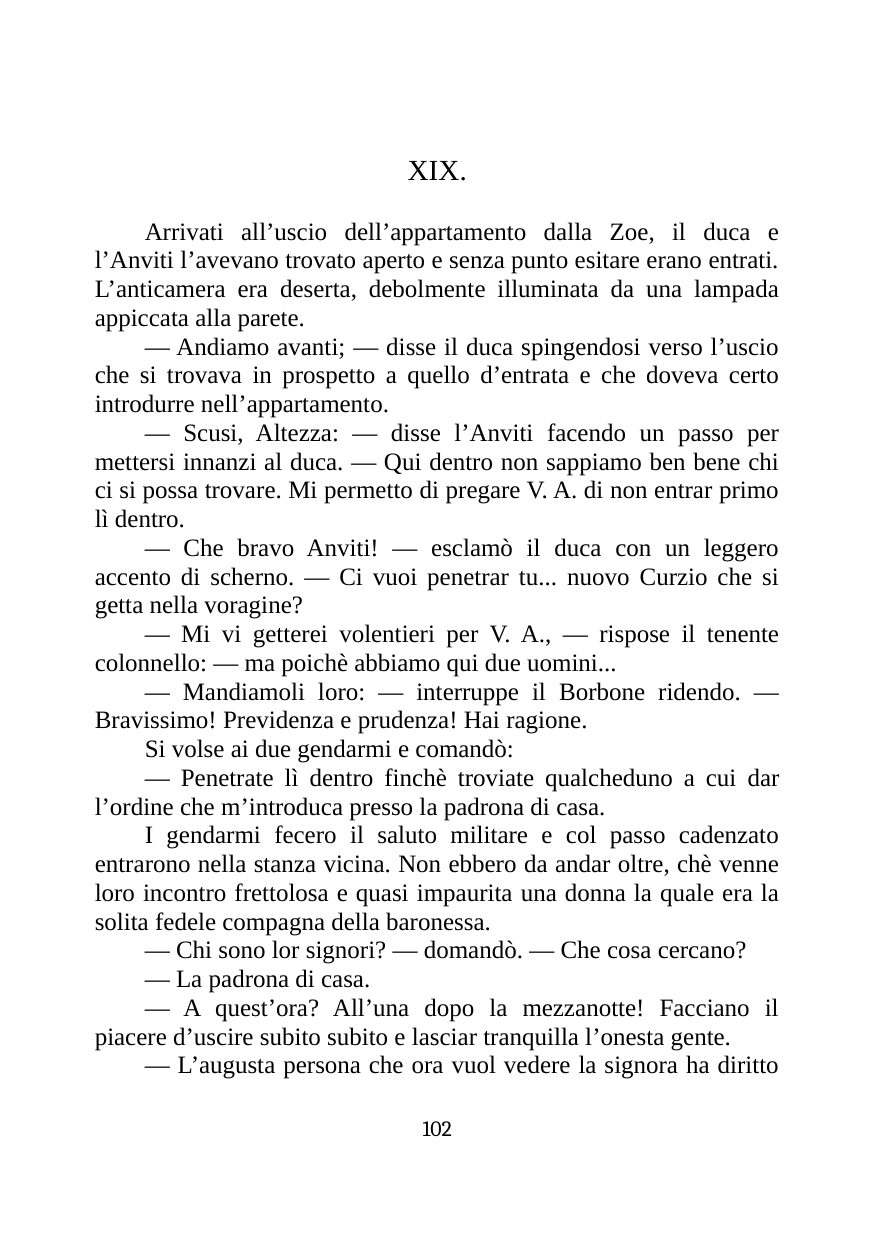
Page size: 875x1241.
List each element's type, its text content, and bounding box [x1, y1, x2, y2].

subtitle XIX. [94, 153, 779, 187]
text Si volse ai due gendarmi e comandò: [94, 734, 779, 763]
text — Mandiamoli loro: — interruppe il Borbone ridendo. — Bravissimo! Previdenza e prudenza! Hai ragione. [94, 677, 779, 734]
text — A quest’ora? All’una dopo la mezzanotte! Facciano il piacere d’uscire subito subito e lasciar tranquilla l’onesta gente. [94, 993, 779, 1050]
text — Chi sono lor signori? — domandò. — Che cosa cercano? [94, 935, 779, 964]
text — Penetrate lì dentro finchè troviate qualcheduno a cui dar l’ordine che m’introduca presso la padrona di casa. [94, 763, 779, 820]
text Arrivati all’uscio dell’appartamento dalla Zoe, il duca e l’Anviti l’avevano trovato aperto e senza punto esitare erano entrati. L’anticamera era deserta, debolmente illuminata da una lampada appiccata alla parete. [94, 217, 779, 332]
text I gendarmi fecero il saluto militare e col passo cadenzato entrarono nella stanza vicina. Non ebbero da andar oltre, chè venne loro incontro frettolosa e quasi impaurita una donna la quale era la solita fedele compagna della baronessa. [94, 820, 779, 935]
text — Mi vi getterei volentieri per V. A., — rispose il tenente colonnello: — ma poichè abbiamo qui due uomini... [94, 619, 779, 677]
text — Scusi, Altezza: — disse l’Anviti facendo un passo per mettersi innanzi al duca. — Qui dentro non sappiamo ben bene chi ci si possa trovare. Mi permetto di pregare V. A. di non entrar primo lì dentro. [94, 418, 779, 533]
text — Andiamo avanti; — disse il duca spingendosi verso l’uscio che si trovava in prospetto a quello d’entrata e che doveva certo introdurre nell’appartamento. [94, 332, 779, 418]
text — L’augusta persona che ora vuol vedere la signora ha diritto [94, 1050, 779, 1079]
text — La padrona di casa. [94, 964, 779, 993]
text — Che bravo Anviti! — esclamò il duca con un leggero accento di scherno. — Ci vuoi penetrar tu... nuovo Curzio che si getta nella voragine? [94, 533, 779, 619]
